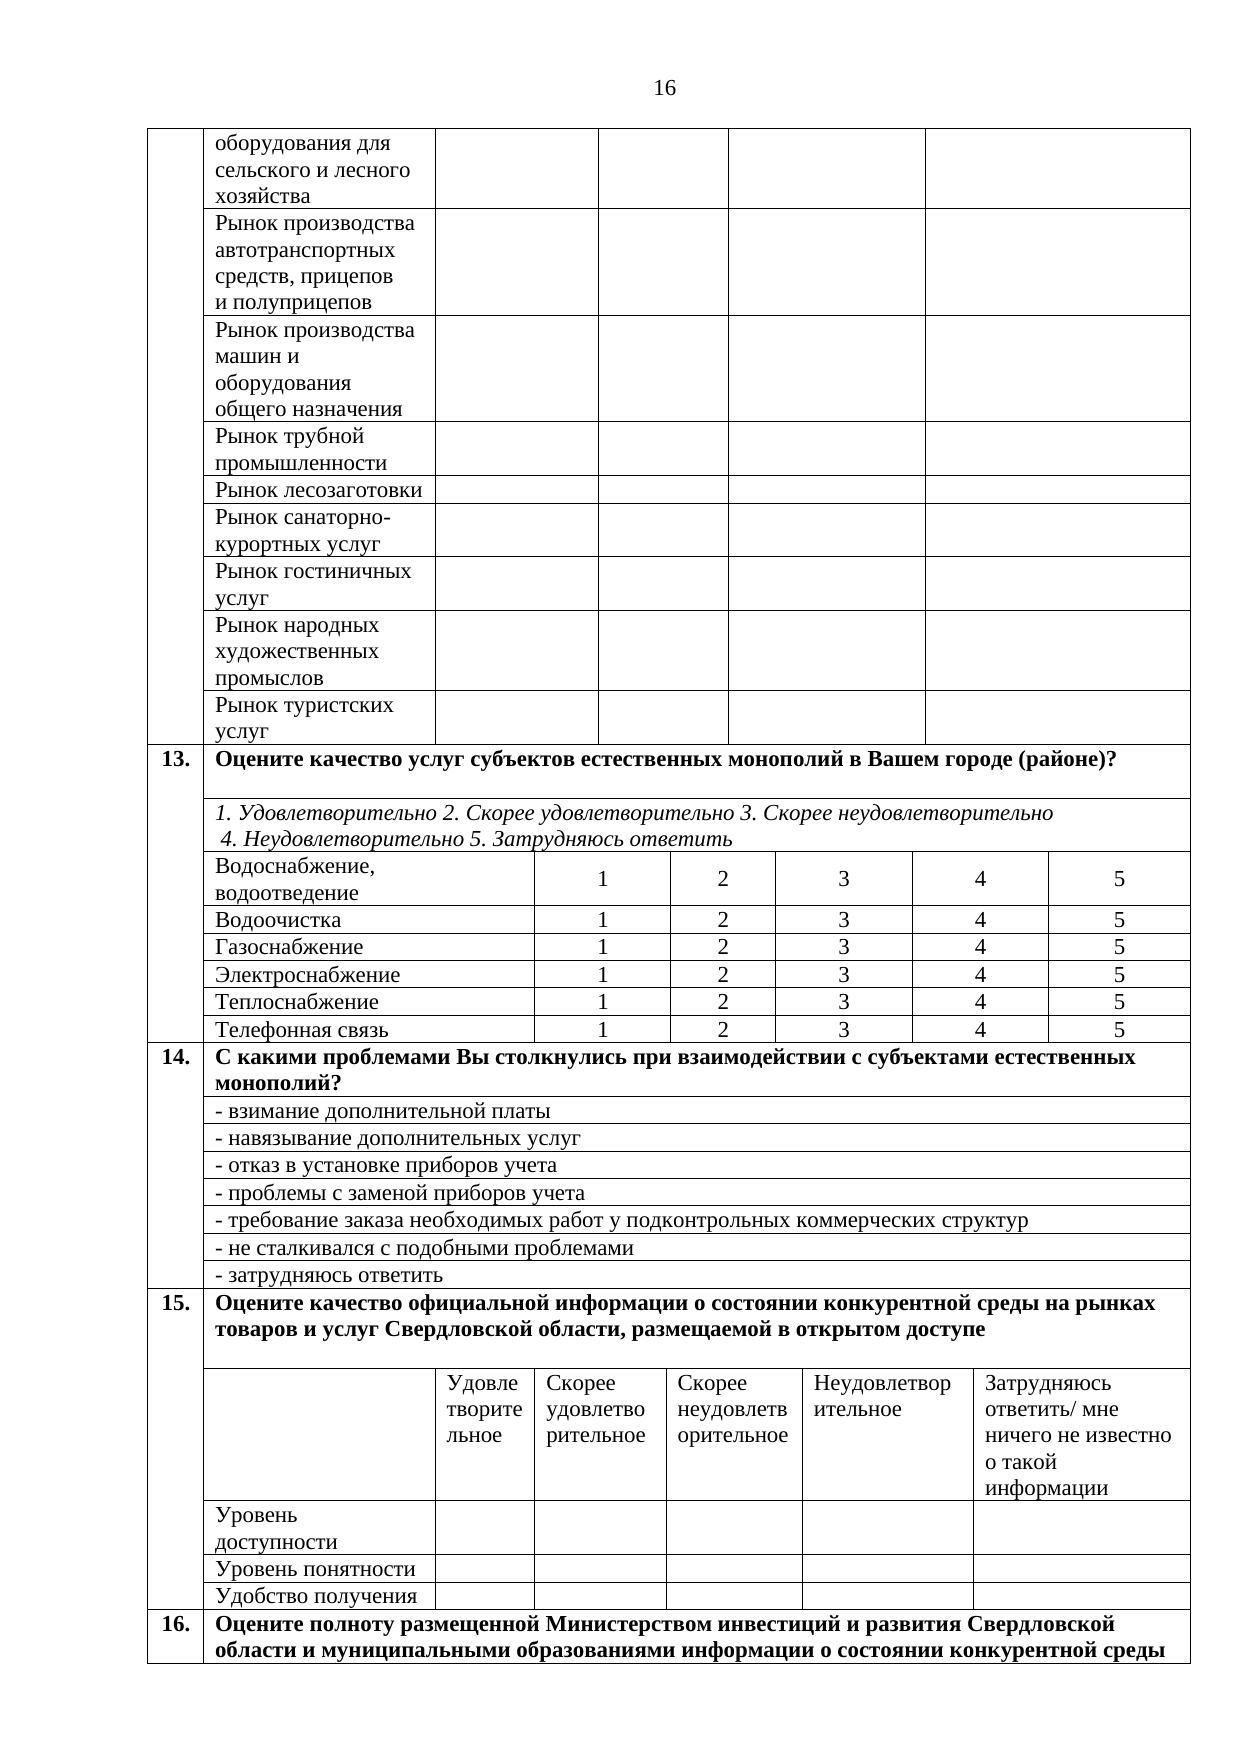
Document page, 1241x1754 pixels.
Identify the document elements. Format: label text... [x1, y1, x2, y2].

table_cell [436, 129, 598, 208]
table_cell [729, 691, 925, 744]
table_cell оборудования для сельского и лесного хозяйства [204, 129, 435, 208]
table_cell [926, 691, 1190, 744]
table_cell 1 [535, 906, 670, 932]
table_cell [148, 129, 203, 744]
table_cell 1. Удовлетворительно 2. Скорее удовлетворительно 3. Скорее неудовлетворительно 4. Неудовлетворительно 5. Затрудняюсь ответить [204, 799, 1190, 851]
table_cell Газоснабжение [204, 934, 534, 960]
table_cell - отказ в установке приборов учета [204, 1152, 1190, 1178]
table_cell [436, 209, 598, 315]
table_cell [599, 504, 728, 556]
table_cell 3 [776, 1016, 912, 1042]
table_cell [729, 476, 925, 502]
table_cell [926, 611, 1190, 690]
table_cell Теплоснабжение [204, 988, 534, 1014]
table_cell [974, 1555, 1190, 1582]
table_cell Рынок народных художественных промыслов [204, 611, 435, 690]
table_cell Водоочистка [204, 906, 534, 932]
table_cell [926, 316, 1190, 421]
table_cell - проблемы с заменой приборов учета [204, 1179, 1190, 1205]
table_cell Оцените полноту размещенной Министерством инвестиций и развития Свердловской области и муниципальными образованиями информации о состоянии конкурентной среды [204, 1610, 1190, 1663]
table_cell [436, 422, 598, 475]
table_cell [926, 129, 1190, 208]
table_cell [729, 611, 925, 690]
table_cell Оцените качество услуг субъектов естественных монополий в Вашем городе (районе)? [204, 745, 1190, 797]
table_cell 5 [1049, 961, 1190, 987]
table_cell 4 [913, 1016, 1048, 1042]
table_cell 4 [913, 906, 1048, 932]
table_cell - требование заказа необходимых работ у подконтрольных коммерческих структур [204, 1206, 1190, 1233]
table_cell Рынок гостиничных услуг [204, 557, 435, 610]
table_cell [535, 1583, 666, 1609]
table_cell Удовлетворительное [436, 1369, 534, 1500]
table_cell 1 [535, 988, 670, 1014]
table_cell 2 [671, 1016, 775, 1042]
table_cell 1 [535, 934, 670, 960]
table_cell Скорее неудовлетворительное [667, 1369, 802, 1500]
table_cell [599, 129, 728, 208]
table_cell [436, 1501, 534, 1554]
table_cell [599, 476, 728, 502]
table_cell Телефонная связь [204, 1016, 534, 1042]
table_cell Рынок трубной промышленности [204, 422, 435, 475]
table_cell 2 [671, 906, 775, 932]
table_cell Уровень доступности [204, 1501, 435, 1554]
table_cell [974, 1501, 1190, 1554]
table_cell Рынок туристских услуг [204, 691, 435, 744]
table_cell [204, 1369, 435, 1500]
table_cell 5 [1049, 906, 1190, 932]
table_cell 15. [148, 1289, 203, 1609]
table_cell - навязывание дополнительных услуг [204, 1124, 1190, 1151]
table_cell [667, 1583, 802, 1609]
table_cell 3 [776, 961, 912, 987]
table_cell С какими проблемами Вы столкнулись при взаимодействии с субъектами естественных монополий? [204, 1043, 1190, 1096]
table_cell 1 [535, 1016, 670, 1042]
table_cell [436, 1555, 534, 1582]
table_cell 5 [1049, 988, 1190, 1014]
table_cell [803, 1583, 973, 1609]
table_cell Водоснабжение, водоотведение [204, 852, 534, 905]
table_cell [599, 209, 728, 315]
table_cell 13. [148, 745, 203, 1042]
table_cell [974, 1583, 1190, 1609]
table_cell [599, 316, 728, 421]
table_cell 3 [776, 906, 912, 932]
table_cell 14. [148, 1043, 203, 1287]
table_cell Неудовлетворительное [803, 1369, 973, 1500]
table_cell [599, 422, 728, 475]
table_cell [926, 557, 1190, 610]
table_cell [926, 209, 1190, 315]
table_cell Рынок производства автотранспортных средств, прицепов и полуприцепов [204, 209, 435, 315]
table_cell 4 [913, 852, 1048, 905]
table_cell 2 [671, 852, 775, 905]
table_cell [729, 316, 925, 421]
table_cell [436, 691, 598, 744]
table_cell [535, 1555, 666, 1582]
table_cell 5 [1049, 852, 1190, 905]
table_cell [535, 1501, 666, 1554]
table_cell 4 [913, 961, 1048, 987]
table_cell 3 [776, 934, 912, 960]
table_cell [436, 611, 598, 690]
table_cell [436, 1583, 534, 1609]
table_cell 4 [913, 934, 1048, 960]
table_cell Скорее удовлетворительное [535, 1369, 666, 1500]
table_cell [667, 1555, 802, 1582]
table_cell [729, 557, 925, 610]
table_cell [436, 557, 598, 610]
table_cell [599, 691, 728, 744]
table_cell 3 [776, 988, 912, 1014]
table_cell [803, 1501, 973, 1554]
table_cell [667, 1501, 802, 1554]
table_cell [599, 557, 728, 610]
table_cell [729, 422, 925, 475]
table_cell [436, 504, 598, 556]
table_cell - взимание дополнительной платы [204, 1097, 1190, 1123]
table_cell [729, 129, 925, 208]
table_cell Затрудняюсь ответить/ мне ничего не известно о такой информации [974, 1369, 1190, 1500]
table_cell Уровень понятности [204, 1555, 435, 1582]
table_cell Оцените качество официальной информации о состоянии конкурентной среды на рынках товаров и услуг Свердловской области, размещаемой в открытом доступе [204, 1289, 1190, 1368]
table_cell Рынок производства машин и оборудования общего назначения [204, 316, 435, 421]
table_cell Удобство получения [204, 1583, 435, 1609]
table_cell 1 [535, 961, 670, 987]
table_cell [436, 476, 598, 502]
table_cell Рынок лесозаготовки [204, 476, 435, 502]
table_cell 16. [148, 1610, 203, 1663]
table_cell [729, 504, 925, 556]
table_cell 5 [1049, 1016, 1190, 1042]
table_cell 2 [671, 934, 775, 960]
table_cell [803, 1555, 973, 1582]
table_cell [599, 611, 728, 690]
table_cell [729, 209, 925, 315]
table_cell [926, 476, 1190, 502]
table_cell 3 [776, 852, 912, 905]
table_cell [926, 504, 1190, 556]
table_cell Электроснабжение [204, 961, 534, 987]
table_cell 5 [1049, 934, 1190, 960]
table_cell 2 [671, 988, 775, 1014]
table_cell 1 [535, 852, 670, 905]
table_cell - не сталкивался с подобными проблемами [204, 1234, 1190, 1260]
table_cell Рынок санаторно-курортных услуг [204, 504, 435, 556]
table_cell [926, 422, 1190, 475]
table_cell 2 [671, 961, 775, 987]
table_cell [436, 316, 598, 421]
table_cell - затрудняюсь ответить [204, 1261, 1190, 1287]
table_cell 4 [913, 988, 1048, 1014]
